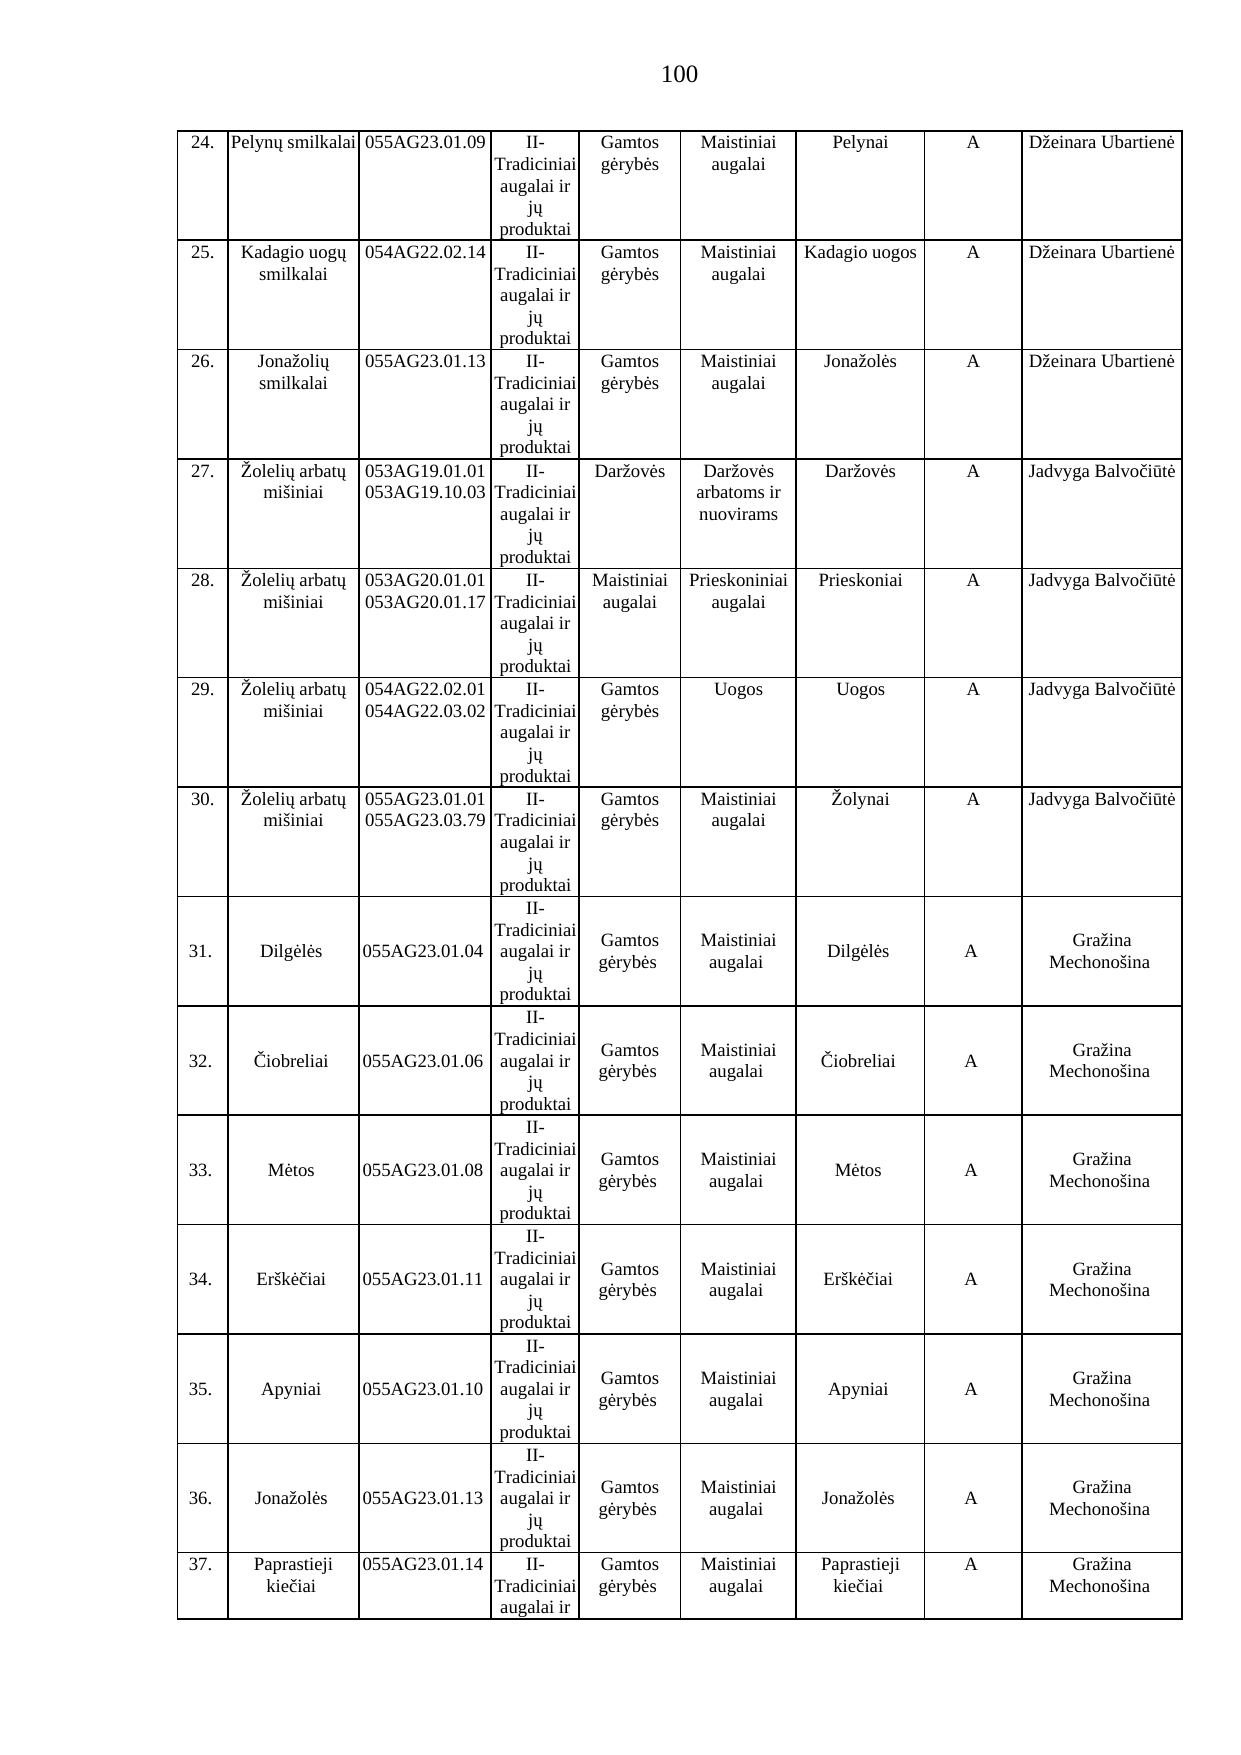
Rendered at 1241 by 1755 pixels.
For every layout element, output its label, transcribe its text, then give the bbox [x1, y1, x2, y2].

table_cell Gamtos gėrybės [580, 1335, 680, 1442]
table_cell 055AG23.01.11 [360, 1225, 490, 1333]
table_cell Maistiniai augalai [681, 1553, 795, 1618]
table_cell A [925, 1553, 1021, 1618]
table_cell Gamtos gėrybės [580, 1444, 680, 1552]
table_cell Daržovės [797, 460, 924, 567]
table_cell II-Tradiciniai augalai ir [492, 1553, 578, 1618]
table_cell 35. [178, 1335, 227, 1442]
table_cell Pelynų smilkalai [229, 132, 358, 239]
table_cell 055AG23.01.13 [360, 1444, 490, 1552]
table_cell II-Tradiciniai augalai ir jų produktai [492, 1335, 578, 1442]
table_cell II-Tradiciniai augalai ir jų produktai [492, 788, 578, 896]
table_cell 24. [178, 132, 227, 239]
table_cell Džeinara Ubartienė [1023, 350, 1181, 458]
table_cell 055AG23.01.13 [360, 350, 490, 458]
table_cell II-Tradiciniai augalai ir jų produktai [492, 569, 578, 677]
table_cell Jadvyga Balvočiūtė [1023, 569, 1181, 677]
table_cell Gamtos gėrybės [580, 132, 680, 239]
table_cell A [925, 788, 1021, 896]
table_cell Gamtos gėrybės [580, 241, 680, 349]
table_cell Paprastieji kiečiai [797, 1553, 924, 1618]
table_cell 31. [178, 897, 227, 1005]
table_cell Maistiniai augalai [681, 132, 795, 239]
table_cell II-Tradiciniai augalai ir jų produktai [492, 897, 578, 1005]
table_cell 053AG20.01.01 053AG20.01.17 [360, 569, 490, 677]
table_cell 055AG23.01.10 [360, 1335, 490, 1442]
table_cell 34. [178, 1225, 227, 1333]
table_cell Gražina Mechonošina [1023, 1225, 1181, 1333]
table_cell 29. [178, 678, 227, 786]
table_cell Mėtos [797, 1116, 924, 1224]
table_cell Gamtos gėrybės [580, 350, 680, 458]
table_cell Erškėčiai [229, 1225, 358, 1333]
table_cell Gamtos gėrybės [580, 1553, 680, 1618]
table_cell Gražina Mechonošina [1023, 897, 1181, 1005]
table_cell Jadvyga Balvočiūtė [1023, 788, 1181, 896]
table_cell Gražina Mechonošina [1023, 1335, 1181, 1442]
table_cell Gamtos gėrybės [580, 1007, 680, 1114]
table_cell II-Tradiciniai augalai ir jų produktai [492, 1225, 578, 1333]
table_cell Dilgėlės [229, 897, 358, 1005]
table_cell Apyniai [797, 1335, 924, 1442]
table_cell A [925, 569, 1021, 677]
table_cell Jonažolės [797, 1444, 924, 1552]
table_cell 26. [178, 350, 227, 458]
table_cell A [925, 1335, 1021, 1442]
table_cell II-Tradiciniai augalai ir jų produktai [492, 1444, 578, 1552]
table_cell 053AG19.01.01 053AG19.10.03 [360, 460, 490, 567]
table_cell Maistiniai augalai [681, 1225, 795, 1333]
table_cell A [925, 1444, 1021, 1552]
table_cell 32. [178, 1007, 227, 1114]
table_cell A [925, 132, 1021, 239]
table_cell A [925, 241, 1021, 349]
table_cell A [925, 1007, 1021, 1114]
table_cell Daržovės [580, 460, 680, 567]
table_cell A [925, 678, 1021, 786]
table_cell Uogos [797, 678, 924, 786]
table_cell Paprastieji kiečiai [229, 1553, 358, 1618]
table_cell Prieskoniai [797, 569, 924, 677]
table_cell Maistiniai augalai [681, 1335, 795, 1442]
table_cell Erškėčiai [797, 1225, 924, 1333]
table_cell Gamtos gėrybės [580, 1116, 680, 1224]
table_cell Jonažolės [797, 350, 924, 458]
table_cell Jadvyga Balvočiūtė [1023, 678, 1181, 786]
table_cell Maistiniai augalai [681, 788, 795, 896]
table_cell Mėtos [229, 1116, 358, 1224]
table_cell 055AG23.01.08 [360, 1116, 490, 1224]
table_cell Uogos [681, 678, 795, 786]
table_cell Jadvyga Balvočiūtė [1023, 460, 1181, 567]
table_cell II-Tradiciniai augalai ir jų produktai [492, 1116, 578, 1224]
table_cell II-Tradiciniai augalai ir jų produktai [492, 350, 578, 458]
table_cell Čiobreliai [229, 1007, 358, 1114]
table_cell Maistiniai augalai [681, 897, 795, 1005]
table_cell 28. [178, 569, 227, 677]
table_cell II-Tradiciniai augalai ir jų produktai [492, 678, 578, 786]
table_cell A [925, 1116, 1021, 1224]
table_cell Gamtos gėrybės [580, 897, 680, 1005]
table_cell Gražina Mechonošina [1023, 1116, 1181, 1224]
table_cell 055AG23.01.04 [360, 897, 490, 1005]
table_cell 37. [178, 1553, 227, 1618]
table_cell 054AG22.02.14 [360, 241, 490, 349]
table_cell II-Tradiciniai augalai ir jų produktai [492, 1007, 578, 1114]
table_cell 30. [178, 788, 227, 896]
table_cell Pelynai [797, 132, 924, 239]
table_cell 36. [178, 1444, 227, 1552]
table_cell 055AG23.01.01 055AG23.03.79 [360, 788, 490, 896]
table_cell Žolelių arbatų mišiniai [229, 678, 358, 786]
table_cell II-Tradiciniai augalai ir jų produktai [492, 241, 578, 349]
table_cell Žolelių arbatų mišiniai [229, 788, 358, 896]
table_cell Dilgėlės [797, 897, 924, 1005]
table_cell II-Tradiciniai augalai ir jų produktai [492, 460, 578, 567]
table_cell Gamtos gėrybės [580, 788, 680, 896]
table_cell Maistiniai augalai [681, 1116, 795, 1224]
table_cell 055AG23.01.06 [360, 1007, 490, 1114]
table_cell Maistiniai augalai [580, 569, 680, 677]
table_cell Maistiniai augalai [681, 350, 795, 458]
table_cell Daržovės arbatoms ir nuovirams [681, 460, 795, 567]
table_cell Maistiniai augalai [681, 1007, 795, 1114]
table_cell Gražina Mechonošina [1023, 1553, 1181, 1618]
table_cell A [925, 350, 1021, 458]
table_cell 055AG23.01.09 [360, 132, 490, 239]
table_cell Gražina Mechonošina [1023, 1444, 1181, 1552]
table_cell Gamtos gėrybės [580, 1225, 680, 1333]
table_cell Jonažolių smilkalai [229, 350, 358, 458]
table_cell A [925, 460, 1021, 567]
table_cell II-Tradiciniai augalai ir jų produktai [492, 132, 578, 239]
table_cell 25. [178, 241, 227, 349]
table_cell 27. [178, 460, 227, 567]
table_cell Jonažolės [229, 1444, 358, 1552]
table_cell Prieskoniniai augalai [681, 569, 795, 677]
table_cell 33. [178, 1116, 227, 1224]
table_cell Žolynai [797, 788, 924, 896]
table_cell A [925, 897, 1021, 1005]
table_cell Kadagio uogų smilkalai [229, 241, 358, 349]
table_cell Čiobreliai [797, 1007, 924, 1114]
table_cell Maistiniai augalai [681, 1444, 795, 1552]
table_cell Žolelių arbatų mišiniai [229, 569, 358, 677]
table_cell Žolelių arbatų mišiniai [229, 460, 358, 567]
table_cell Gražina Mechonošina [1023, 1007, 1181, 1114]
table_cell Maistiniai augalai [681, 241, 795, 349]
table_cell A [925, 1225, 1021, 1333]
table_cell 054AG22.02.01 054AG22.03.02 [360, 678, 490, 786]
table_cell 055AG23.01.14 [360, 1553, 490, 1618]
table_cell Džeinara Ubartienė [1023, 132, 1181, 239]
table_cell Gamtos gėrybės [580, 678, 680, 786]
table_cell Džeinara Ubartienė [1023, 241, 1181, 349]
table_cell Kadagio uogos [797, 241, 924, 349]
table_cell Apyniai [229, 1335, 358, 1442]
